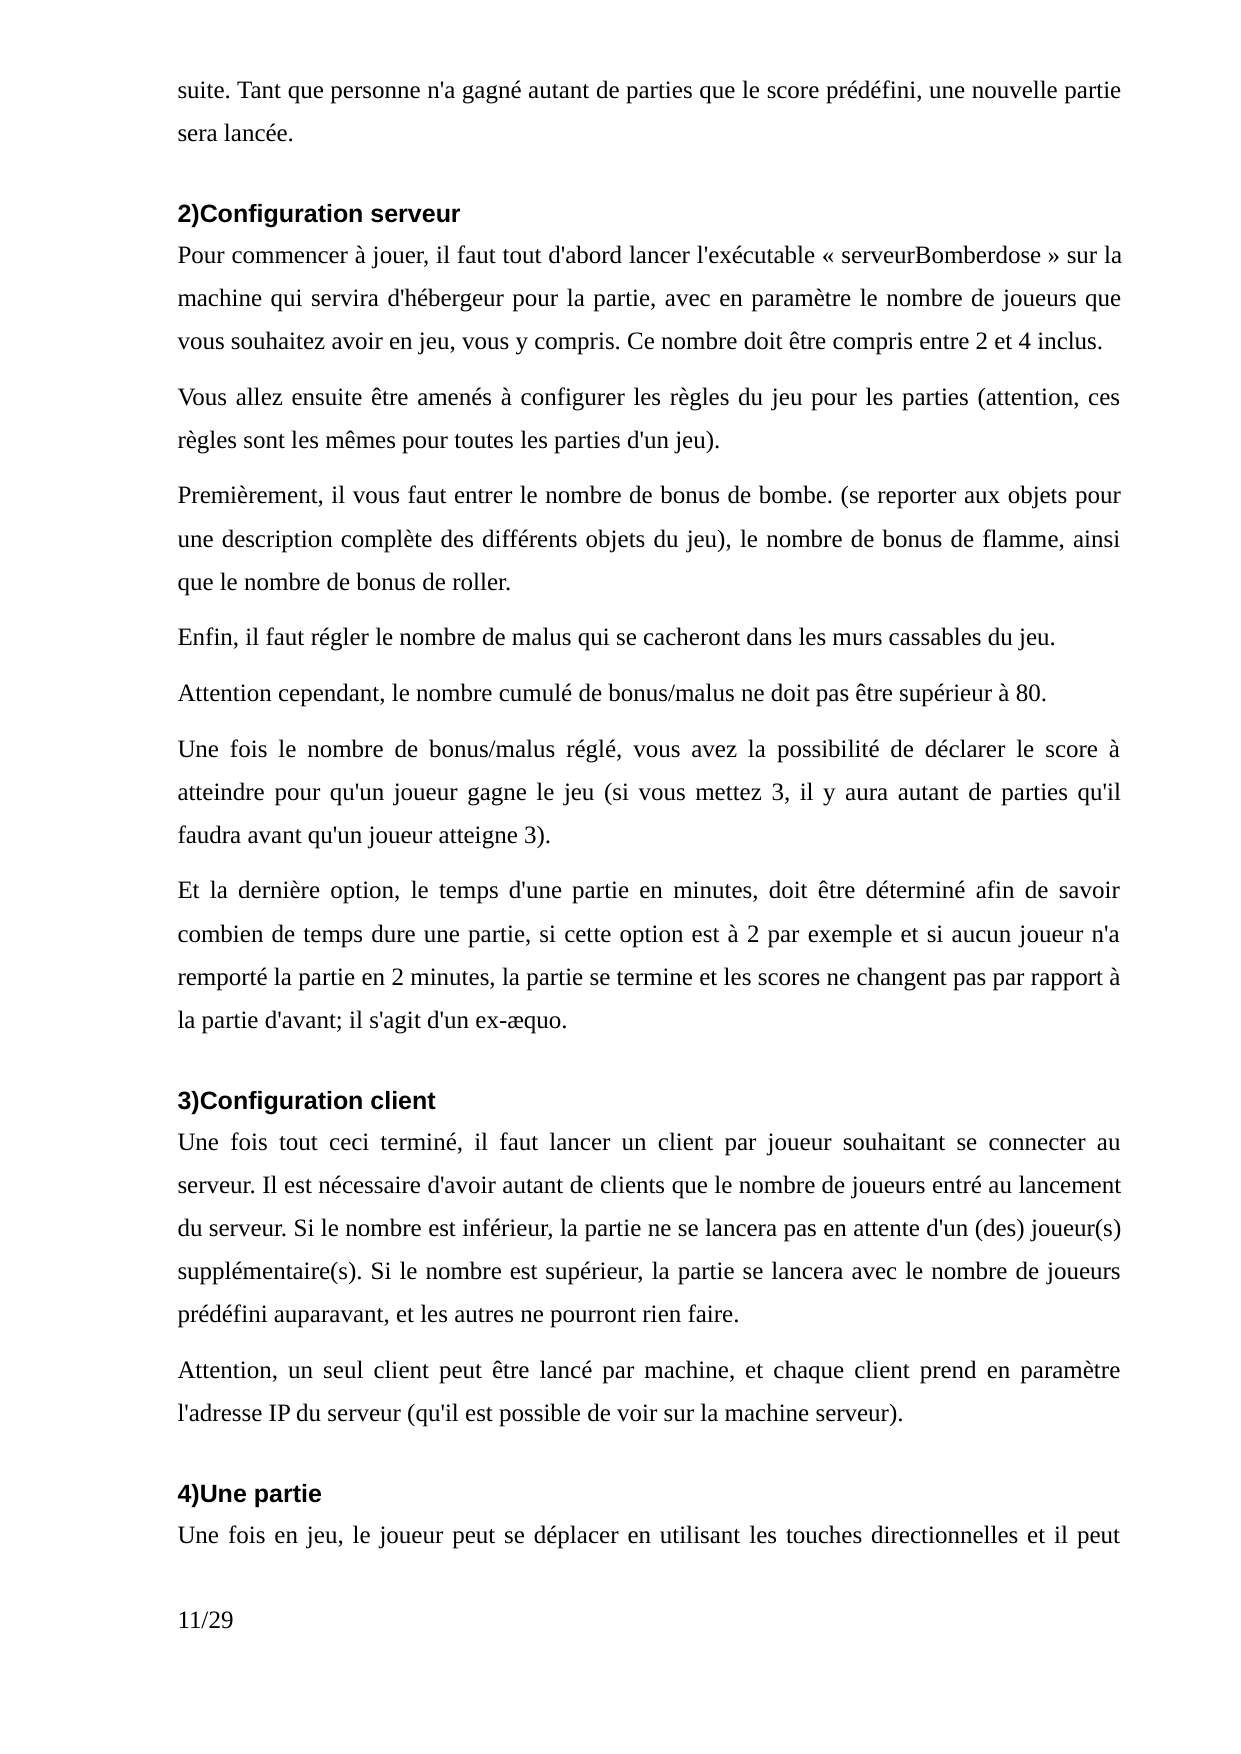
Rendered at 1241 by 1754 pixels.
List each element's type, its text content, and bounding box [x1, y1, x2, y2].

text suite. Tant que personne n'a gagné autant de parties que le score prédéfini, une nouvelle partie sera lancée. [177, 75, 1122, 147]
text Une fois en jeu, le joueur peut se déplacer en utilisant les touches directionnelles et il peut [177, 1520, 1122, 1549]
text Vous allez ensuite être amenés à configurer les règles du jeu pour les parties (attention, ces règles sont les mêmes pour toutes les parties d'un jeu). [177, 382, 1122, 454]
text Attention cependant, le nombre cumulé de bonus/malus ne doit pas être supérieur à 80. [177, 678, 1122, 707]
text Pour commencer à jouer, il faut tout d'abord lancer l'exécutable « serveurBomberdose » sur la machine qui servira d'hébergeur pour la partie, avec en paramètre le nombre de joueurs que vous souhaitez avoir en jeu, vous y compris. Ce nombre doit être compris entre 2 et 4 inclus. [177, 240, 1122, 355]
text Enfin, il faut régler le nombre de malus qui se cacheront dans les murs cassables du jeu. [177, 622, 1122, 651]
subtitle Configuration client [177, 1086, 1122, 1114]
subtitle Une partie [177, 1479, 1122, 1507]
text Attention, un seul client peut être lancé par machine, et chaque client prend en paramètre l'adresse IP du serveur (qu'il est possible de voir sur la machine serveur). [177, 1355, 1122, 1427]
text Une fois le nombre de bonus/malus réglé, vous avez la possibilité de déclarer le score à atteindre pour qu'un joueur gagne le jeu (si vous mettez 3, il y aura autant de parties qu'il faudra avant qu'un joueur atteigne 3). [177, 734, 1122, 849]
subtitle Configuration serveur [177, 199, 1122, 227]
text Premièrement, il vous faut entrer le nombre de bonus de bombe. (se reporter aux objets pour une description complète des différents objets du jeu), le nombre de bonus de flamme, ainsi que le nombre de bonus de roller. [177, 481, 1122, 596]
text Et la dernière option, le temps d'une partie en minutes, doit être déterminé afin de savoir combien de temps dure une partie, si cette option est à 2 par exemple et si aucun joueur n'a remporté la partie en 2 minutes, la partie se termine et les scores ne changent pas par rapport à la partie d'avant; il s'agit d'un ex-æquo. [177, 876, 1122, 1034]
text Une fois tout ceci terminé, il faut lancer un client par joueur souhaitant se connecter au serveur. Il est nécessaire d'avoir autant de clients que le nombre de joueurs entré au lancement du serveur. Si le nombre est inférieur, la partie ne se lancera pas en attente d'un (des) joueur(s) supplémentaire(s). Si le nombre est supérieur, la partie se lancera avec le nombre de joueurs prédéfini auparavant, et les autres ne pourront rien faire. [177, 1127, 1122, 1328]
